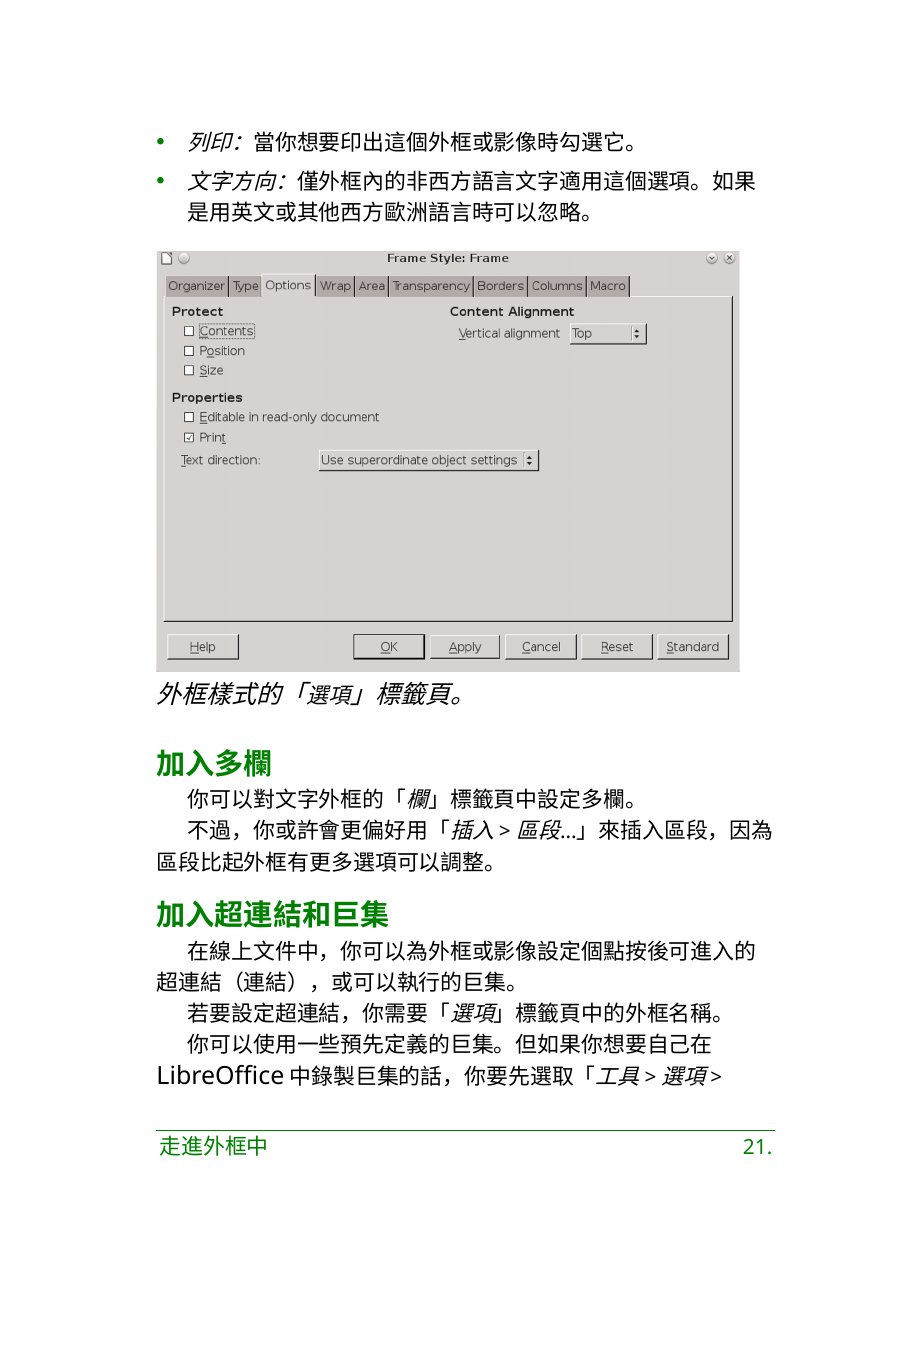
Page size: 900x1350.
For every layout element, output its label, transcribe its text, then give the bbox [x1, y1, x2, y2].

list 列印：當你想要印出這個外框或影像時勾選它。 [156, 125, 775, 156]
picture [156, 251, 740, 672]
subtitle 加入超連結和巨集 [156, 892, 775, 934]
text 若要設定超連結，你需要「選項」標籤頁中的外框名稱。 [156, 997, 775, 1028]
list 文字方向：僅外框內的非西方語言文字適用這個選項。如果是用英文或其他西方歐洲語言時可以忽略。 [156, 164, 775, 227]
text 你可以使用一些預先定義的巨集。但如果你想要自己在LibreOffice中錄製巨集的話，你要先選取「工具 > 選項 > [156, 1028, 775, 1090]
text 在線上文件中，你可以為外框或影像設定個點按後可進入的超連結（連結），或可以執行的巨集。 [156, 934, 775, 997]
text 你可以對文字外框的「欄」標籤頁中設定多欄。 [156, 782, 775, 814]
table_header [156, 251, 775, 674]
table_cell 外框樣式的「選項」標籤頁。 [156, 674, 775, 709]
subtitle 加入多欄 [156, 740, 775, 782]
text 不過，你或許會更偏好用「插入 > 區段...」來插入區段，因為區段比起外框有更多選項可以調整。 [156, 814, 775, 876]
